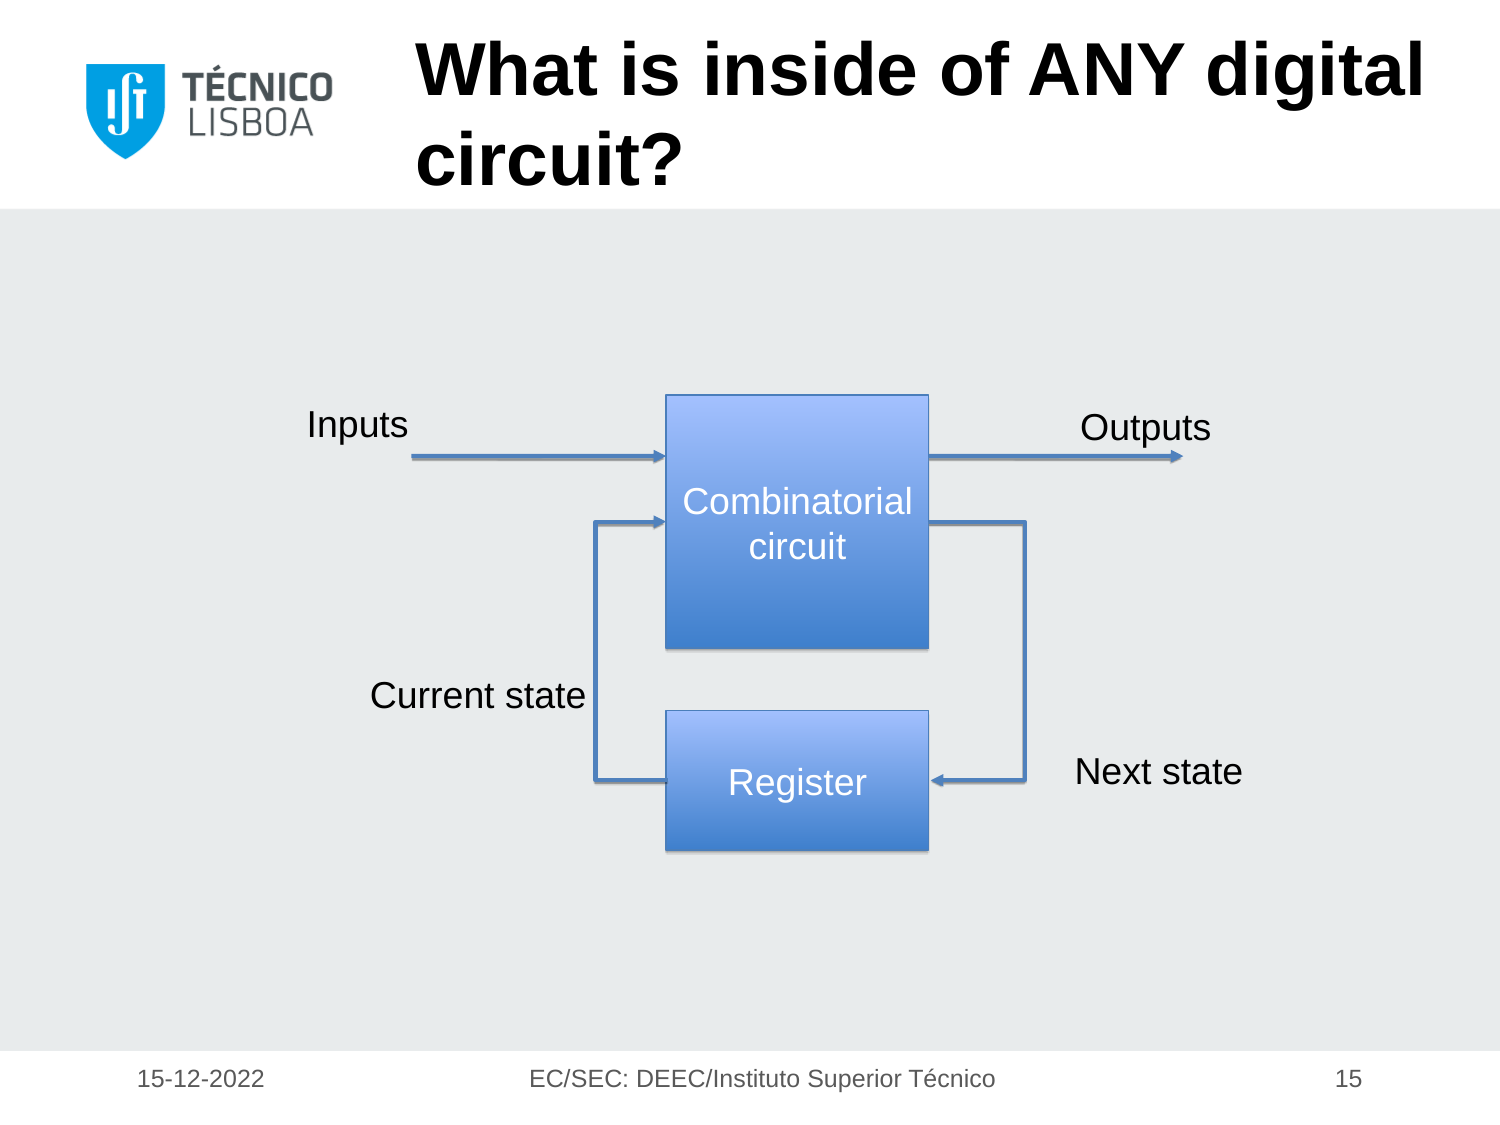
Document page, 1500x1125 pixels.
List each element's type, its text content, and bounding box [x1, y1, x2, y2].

text_box Current state [355, 663, 602, 724]
picture [0, 0, 1500, 1125]
text_box Outputs [1065, 395, 1227, 456]
title What is inside of ANY digital circuit? [400, 28, 1453, 194]
text_box Combinatorial circuit [666, 395, 929, 649]
text_box Register [666, 710, 929, 850]
text_box Inputs [291, 392, 424, 453]
text_box Next state [1059, 739, 1259, 800]
